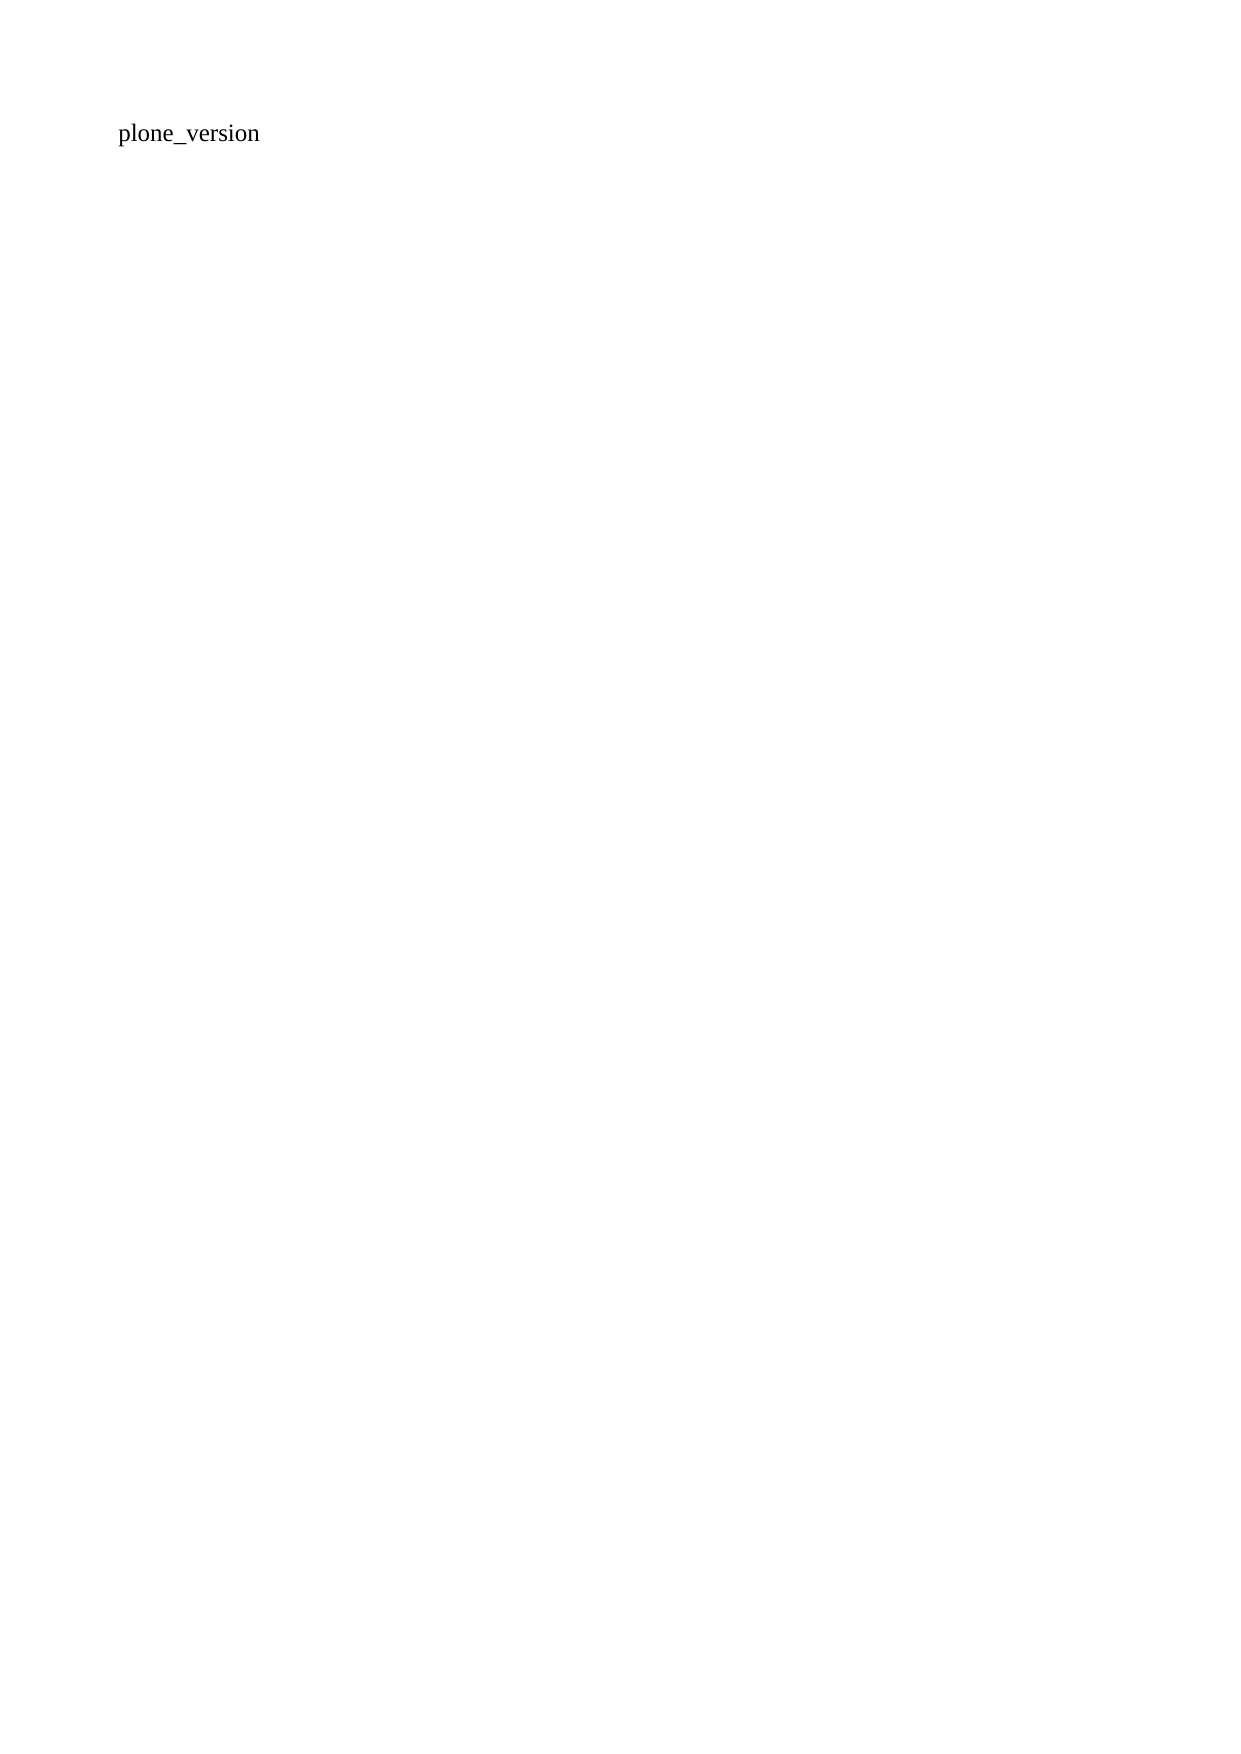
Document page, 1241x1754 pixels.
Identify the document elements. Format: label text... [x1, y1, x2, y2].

text plone_version [118, 118, 1122, 147]
